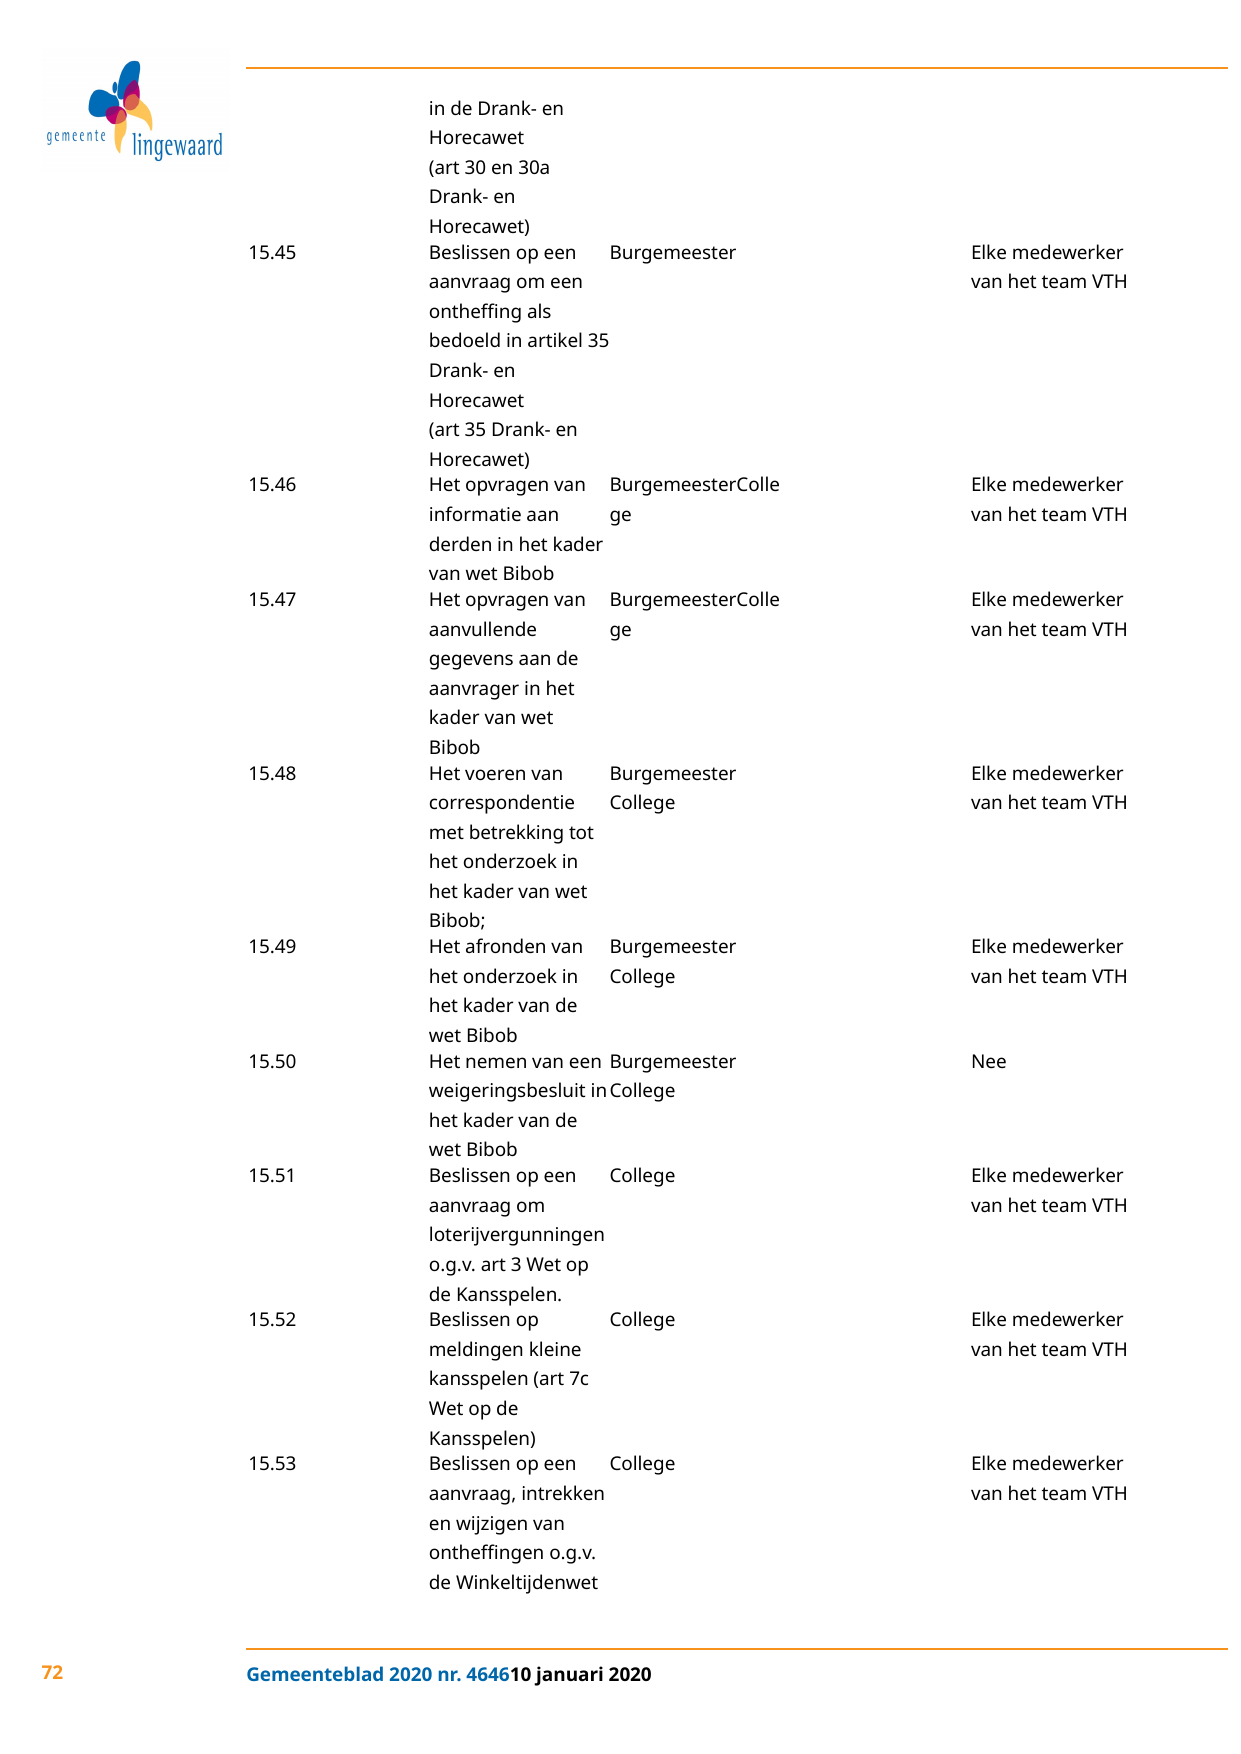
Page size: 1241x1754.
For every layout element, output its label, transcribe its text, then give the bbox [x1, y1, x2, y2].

table_cell [971, 95, 1152, 239]
table_cell 15.49 [248, 934, 429, 1048]
table_cell 15.46 [248, 472, 429, 586]
table_cell Beslissen op een aanvraag, intrekken en wijzigen van ontheffingen o.g.v. de Winkeltijdenwet [429, 1451, 609, 1594]
table_cell [790, 95, 971, 239]
table_cell Burgemeester College [609, 934, 790, 1048]
table_cell [790, 1451, 971, 1594]
table_cell Burgemeester College [609, 1048, 790, 1162]
table_cell Elke medewerker van het team VTH [971, 1306, 1152, 1451]
table_cell 15.53 [248, 1451, 429, 1594]
table_cell [790, 934, 971, 1048]
table_cell [790, 1048, 971, 1162]
table_cell Elke medewerker van het team VTH [971, 1451, 1152, 1594]
table_cell Elke medewerker van het team VTH [971, 934, 1152, 1048]
table_cell Beslissen op meldingen kleine kansspelen (art 7c Wet op de Kansspelen) [429, 1306, 609, 1451]
table_cell Beslissen op een aanvraag om een ontheffing als bedoeld in artikel 35 Drank- en Horecawet (art 35 Drank- en Horecawet) [429, 239, 609, 472]
table_cell [790, 586, 971, 760]
table_cell [248, 95, 429, 239]
table_cell College [609, 1306, 790, 1451]
table_cell Het nemen van een weigeringsbesluit in het kader van de wet Bibob [429, 1048, 609, 1162]
table_cell College [609, 1163, 790, 1306]
table_cell Het opvragen van informatie aan derden in het kader van wet Bibob [429, 472, 609, 586]
table_cell [609, 95, 790, 239]
picture [41, 47, 231, 172]
table_cell [790, 239, 971, 472]
table_cell 15.52 [248, 1306, 429, 1451]
table_cell Elke medewerker van het team VTH [971, 760, 1152, 933]
table_cell Het voeren van correspondentie met betrekking tot het onderzoek in het kader van wet Bibob; [429, 760, 609, 933]
table_cell 15.48 [248, 760, 429, 933]
table_cell Elke medewerker van het team VTH [971, 472, 1152, 586]
table_cell BurgemeesterCollege [609, 586, 790, 760]
table_cell Beslissen op een aanvraag om loterijvergunningen o.g.v. art 3 Wet op de Kansspelen. [429, 1163, 609, 1306]
table_cell 15.47 [248, 586, 429, 760]
table_cell Elke medewerker van het team VTH [971, 586, 1152, 760]
table_cell 15.51 [248, 1163, 429, 1306]
table_cell Het opvragen van aanvullende gegevens aan de aanvrager in het kader van wet Bibob [429, 586, 609, 760]
table_cell 15.45 [248, 239, 429, 472]
table_cell [790, 472, 971, 586]
table_cell BurgemeesterCollege [609, 472, 790, 586]
table_cell [790, 760, 971, 933]
table_cell in de Drank- en Horecawet (art 30 en 30a Drank- en Horecawet) [429, 95, 609, 239]
table_cell Het afronden van het onderzoek in het kader van de wet Bibob [429, 934, 609, 1048]
table_cell Elke medewerker van het team VTH [971, 1163, 1152, 1306]
table_cell [790, 1163, 971, 1306]
table_cell Nee [971, 1048, 1152, 1162]
table_cell [790, 1306, 971, 1451]
table_cell College [609, 1451, 790, 1594]
table_cell 15.50 [248, 1048, 429, 1162]
table_cell Elke medewerker van het team VTH [971, 239, 1152, 472]
table_cell Burgemeester [609, 239, 790, 472]
table_cell Burgemeester College [609, 760, 790, 933]
